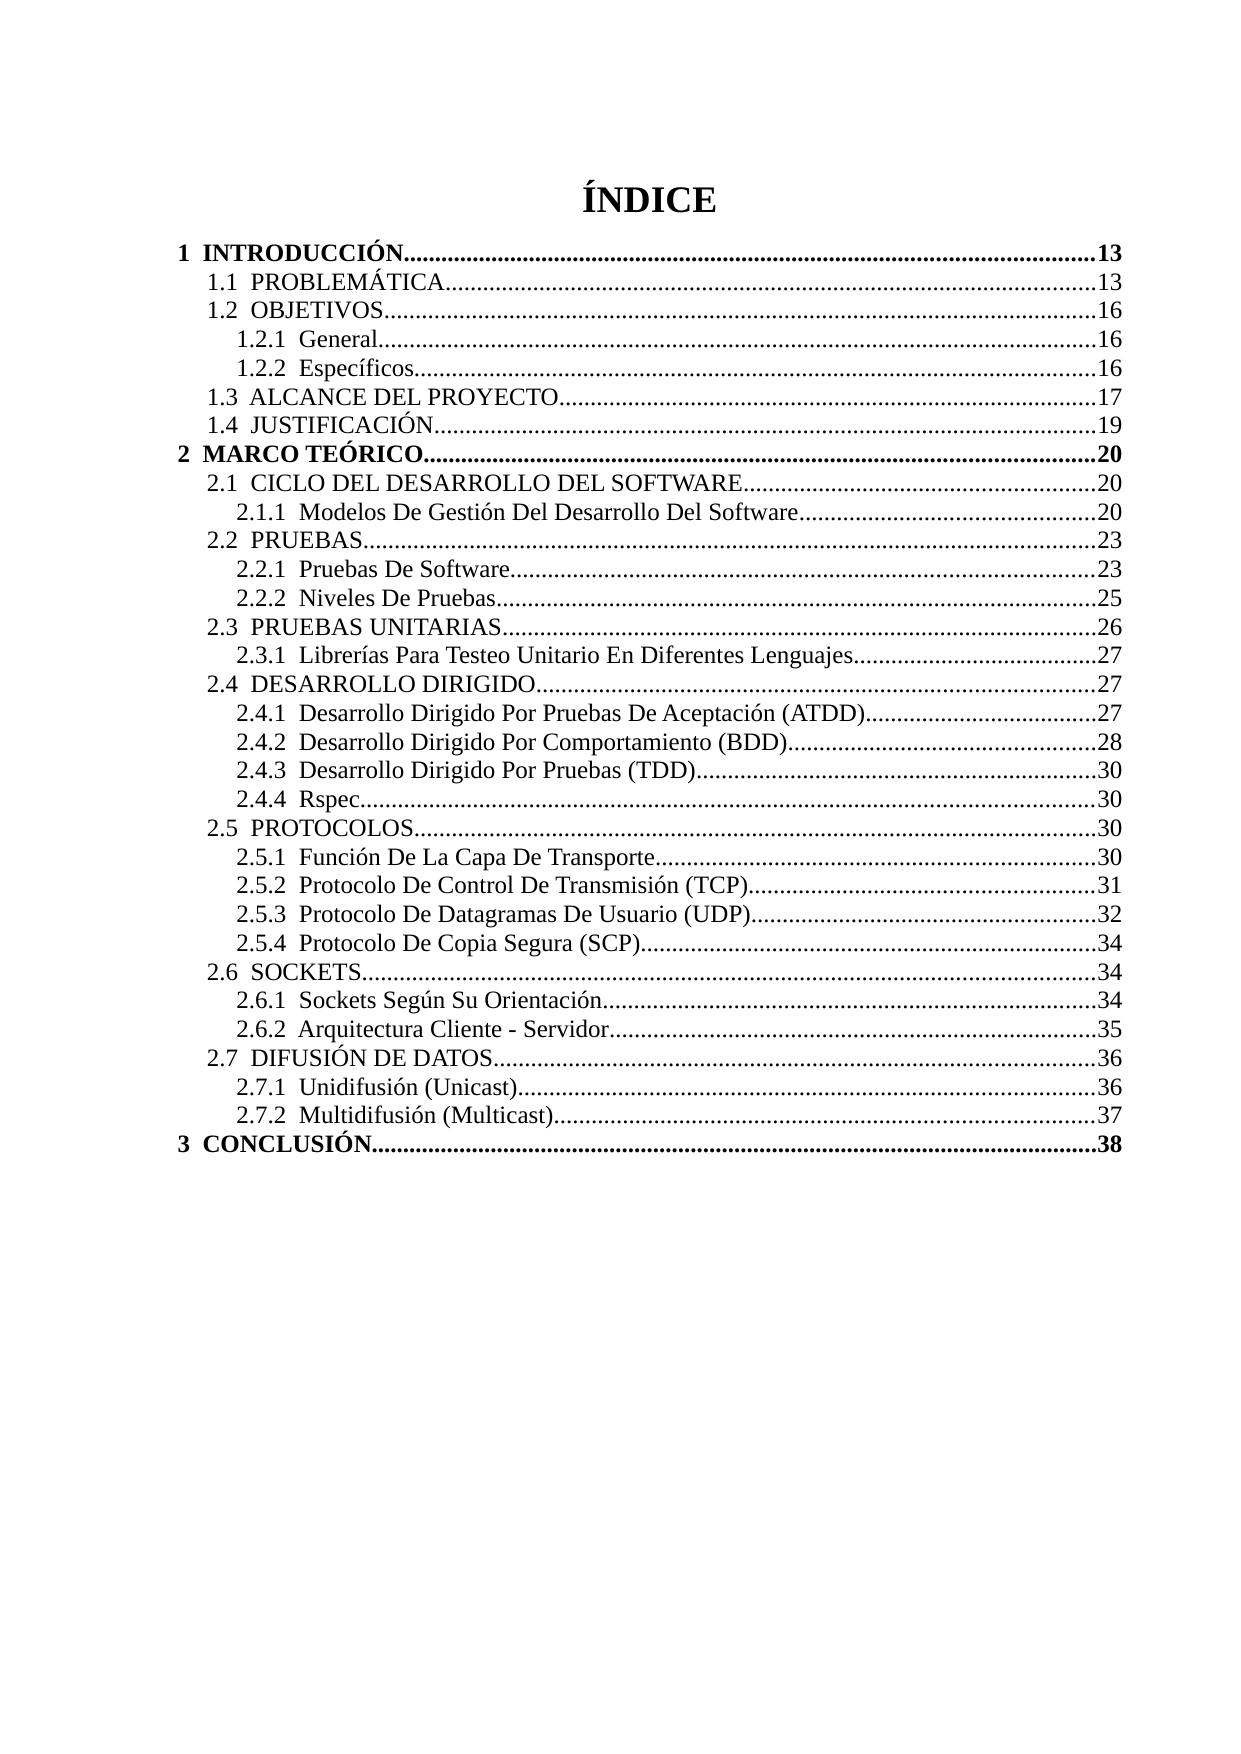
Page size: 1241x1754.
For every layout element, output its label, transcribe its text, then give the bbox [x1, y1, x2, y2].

text 2.7.2 Multidifusión (Multicast) 37 [236, 1101, 1122, 1129]
text 2.6 SOCkets 34 [207, 957, 1122, 986]
text 2.1 CICLO DEL DESARROLLO DEL SOFTWARE 20 [207, 468, 1122, 497]
text 2 MARCO TEÓRICO 20 [177, 439, 1122, 468]
text 1.2 OBJETIVOS 16 [207, 296, 1122, 324]
text 2.4 Desarrollo dirigido 27 [207, 669, 1122, 698]
text 2.4.2 Desarrollo dirigido por comportamiento (BDD) 28 [236, 727, 1122, 756]
text 2.3.1 Librerías para Testeo Unitario en Diferentes Lenguajes 27 [236, 641, 1122, 669]
text 2.4.4 Rspec 30 [236, 784, 1122, 813]
text 2.3 Pruebas Unitarias 26 [207, 612, 1122, 641]
text 2.2.1 Pruebas de Software 23 [236, 554, 1122, 583]
text 2.5.4 Protocolo de copia segura (SCP) 34 [236, 928, 1122, 957]
text 2.5 Protocolos 30 [207, 813, 1122, 842]
text 2.6.2 Arquitectura cliente - servidor 35 [236, 1014, 1122, 1043]
text 3 Conclusión 38 [177, 1129, 1122, 1158]
text 1.2.1 General 16 [236, 324, 1122, 353]
text 2.1.1 Modelos de gestión del desarrollo del Software 20 [236, 497, 1122, 526]
text 1.3 Alcance del Proyecto 17 [207, 382, 1122, 411]
text 2.7 DIFUSIÓN DE DATOS 36 [207, 1043, 1122, 1072]
text 1.2.2 Específicos 16 [236, 353, 1122, 382]
text 2.2 Pruebas 23 [207, 526, 1122, 554]
text 2.2.2 Niveles de Pruebas 25 [236, 583, 1122, 612]
text 2.7.1 Unidifusión (Unicast) 36 [236, 1072, 1122, 1101]
text 2.4.3 Desarrollo dirigido por pruebas (TDD) 30 [236, 756, 1122, 784]
text 2.5.2 protocolo de control de transmisión (TCP) 31 [236, 871, 1122, 899]
text 1.4 Justificación 19 [207, 411, 1122, 439]
text 2.5.3 Protocolo de datagramas de usuario (UDP) 32 [236, 899, 1122, 928]
text 1 INTRODUCCIÓN 13 [177, 238, 1122, 267]
text 2.6.1 Sockets según su orientación 34 [236, 986, 1122, 1014]
text 2.4.1 Desarrollo dirigido por pruebas de aceptación (ATDD) 27 [236, 698, 1122, 727]
text 2.5.1 Función de la capa de transporte 30 [236, 842, 1122, 871]
text Índice [177, 177, 1122, 220]
text 1.1 PROBLEMÁTICA 13 [207, 267, 1122, 296]
